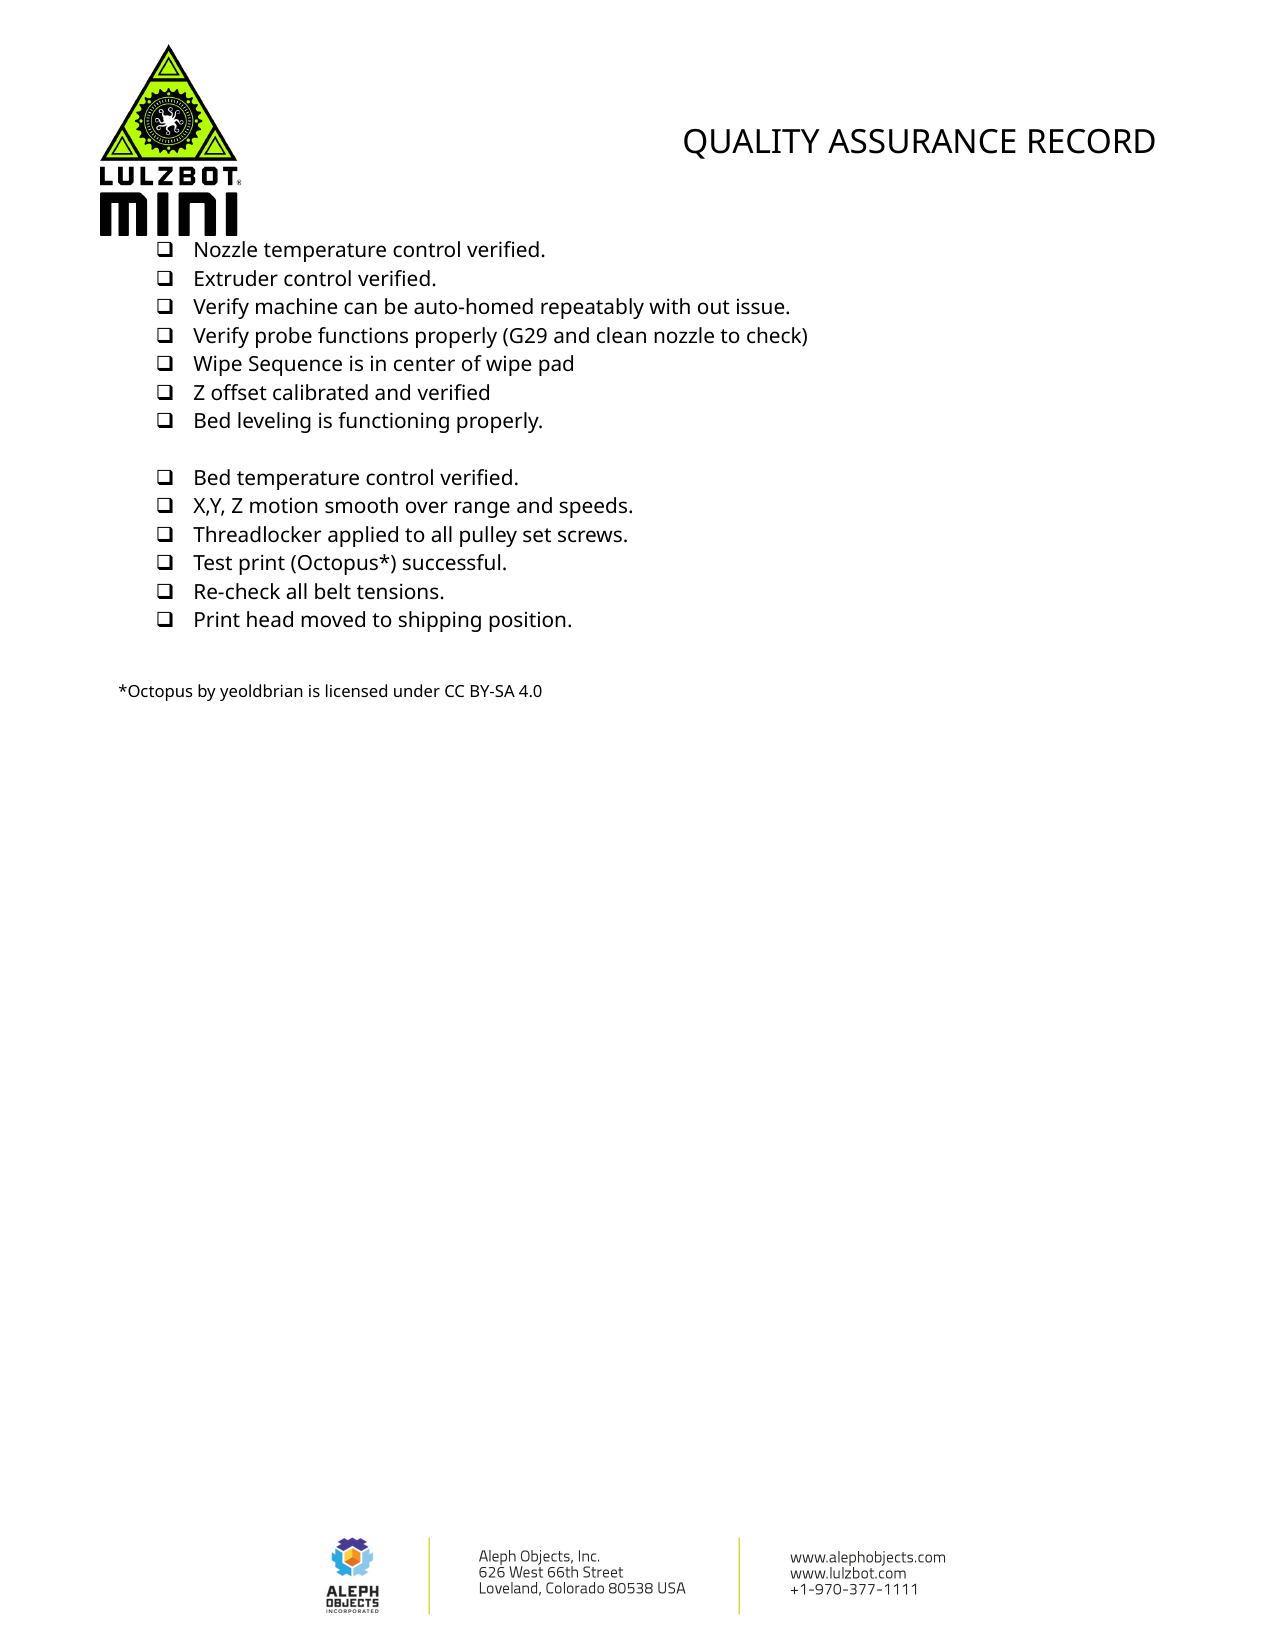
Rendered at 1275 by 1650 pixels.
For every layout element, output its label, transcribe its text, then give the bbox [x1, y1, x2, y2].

picture [100, 44, 242, 236]
picture [0, 1500, 1275, 1650]
list Bed temperature control verified. [156, 463, 1157, 492]
list Print head moved to shipping position. [156, 605, 1157, 634]
list Z offset calibrated and verified [156, 378, 1157, 406]
list Verify probe functions properly (G29 and clean nozzle to check) [156, 321, 1157, 349]
list Re-check all belt tensions. [156, 577, 1176, 605]
list Verify machine can be auto-homed repeatably with out issue. [156, 292, 1157, 321]
list Threadlocker applied to all pulley set screws. [156, 520, 1157, 548]
list Test print (Octopus*) successful. [156, 548, 1176, 577]
list X,Y, Z motion smooth over range and speeds. [156, 492, 1176, 520]
text *Octopus by yeoldbrian is licensed under CC BY-SA 4.0 [118, 679, 1157, 702]
list Extruder control verified. [156, 264, 1157, 292]
list Nozzle temperature control verified. [156, 193, 1157, 264]
list Wipe Sequence is in center of wipe pad [156, 349, 1157, 378]
list Bed leveling is functioning properly. [156, 406, 1176, 435]
